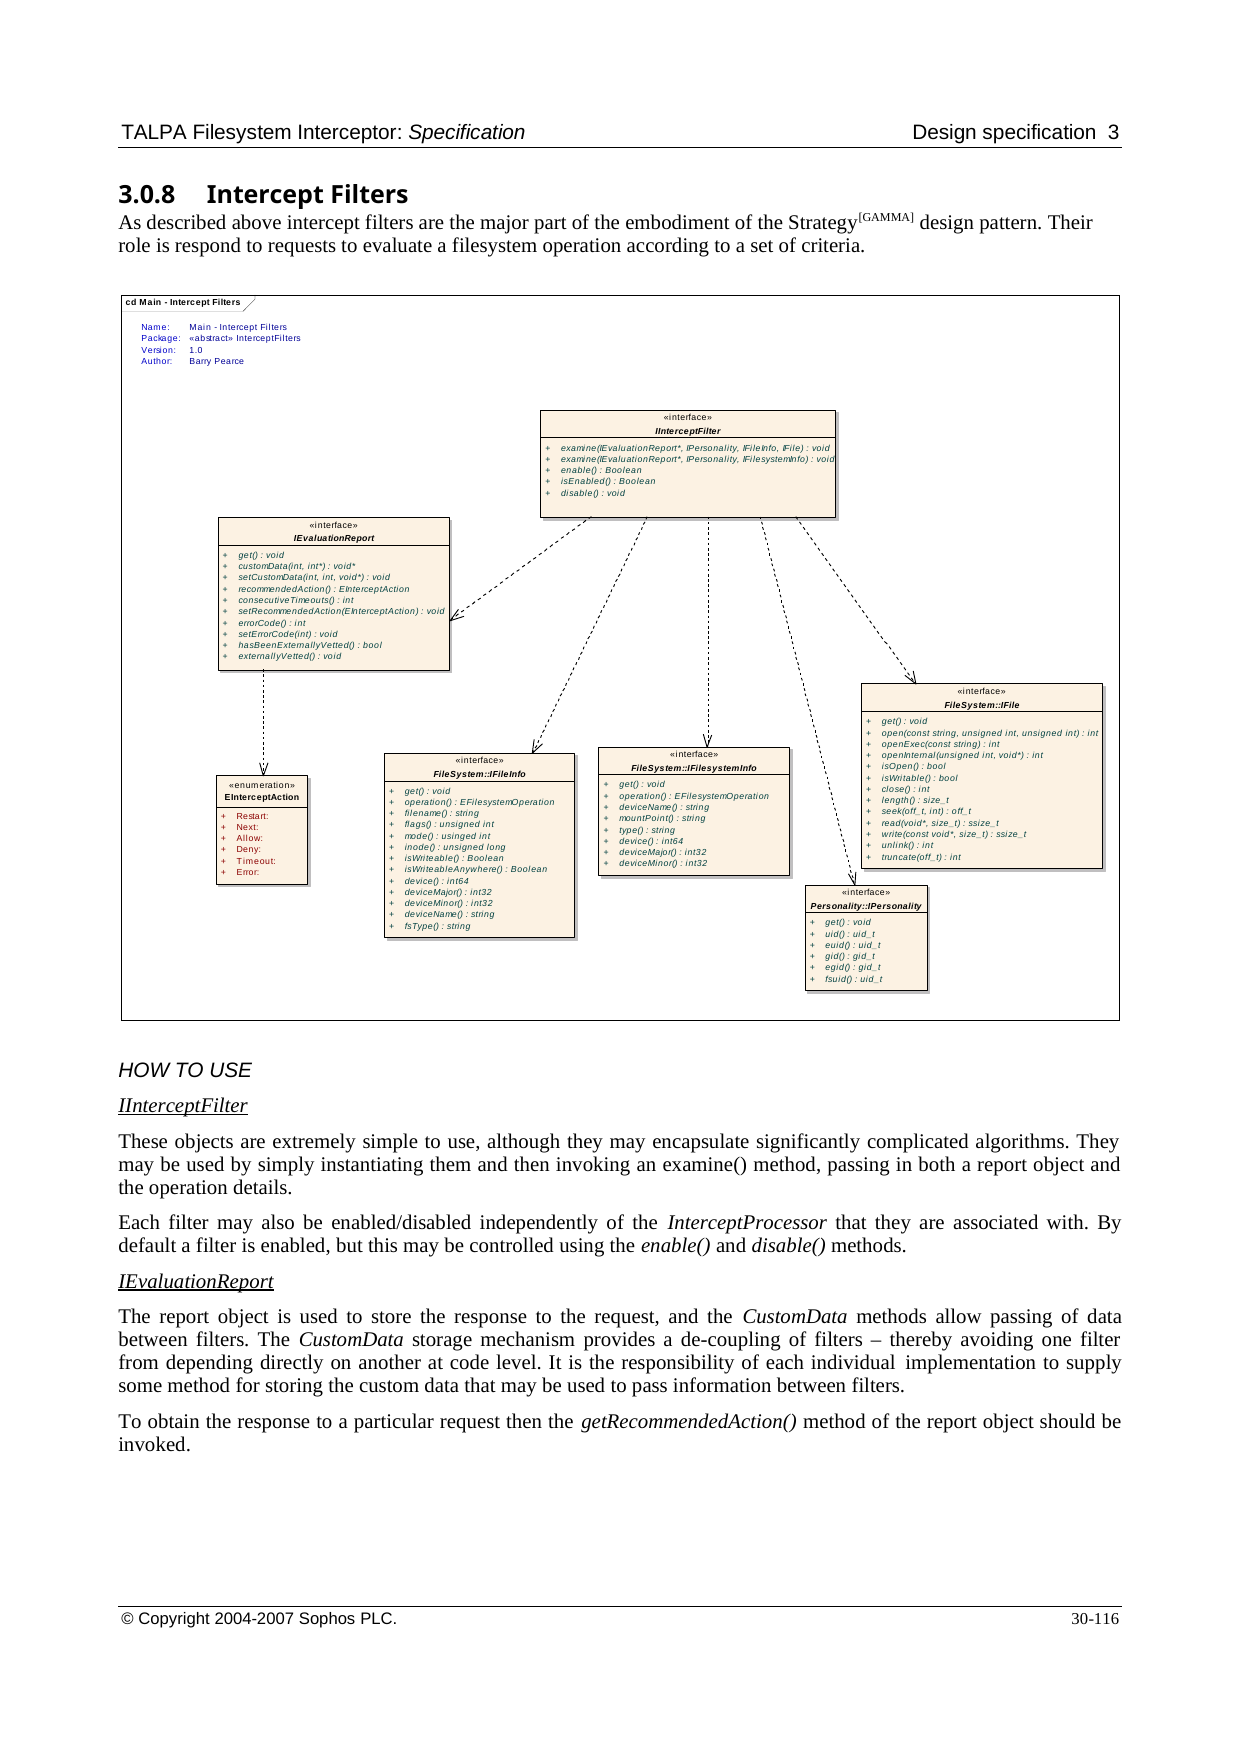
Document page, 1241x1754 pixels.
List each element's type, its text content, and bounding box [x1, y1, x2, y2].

text HOW TO USE [118, 1058, 1122, 1081]
text As described above intercept filters are the major part of the embodiment of the Strategy[GAMMA] design pattern. Their role is respond to requests to evaluate a filesystem operation according to a set of criteria. [118, 211, 1122, 257]
text Each filter may also be enabled/disabled independently of the InterceptProcessor that they are associated with. By default a filter is enabled, but this may be controlled using the enable() and disable() methods. [118, 1211, 1122, 1257]
text IEvaluationReport [118, 1269, 1122, 1293]
text To obtain the response to a particular request then the getRecommendedAction() method of the report object should be invoked. [118, 1410, 1122, 1456]
text IInterceptFilter [118, 1094, 1122, 1117]
subtitle Intercept Filters [118, 177, 1122, 211]
text These objects are extremely simple to use, although they may encapsulate significantly complicated algorithms. They may be used by simply instantiating them and then invoking an examine() method, passing in both a report object and the operation details. [118, 1129, 1122, 1198]
text The report object is used to store the response to the request, and the CustomData methods allow passing of data between filters. The CustomData storage mechanism provides a de-coupling of filters – thereby avoiding one filter from depending directly on another at code level. It is the responsibility of each individual implementation to supply some method for storing the custom data that may be used to pass information between filters. [118, 1305, 1122, 1397]
